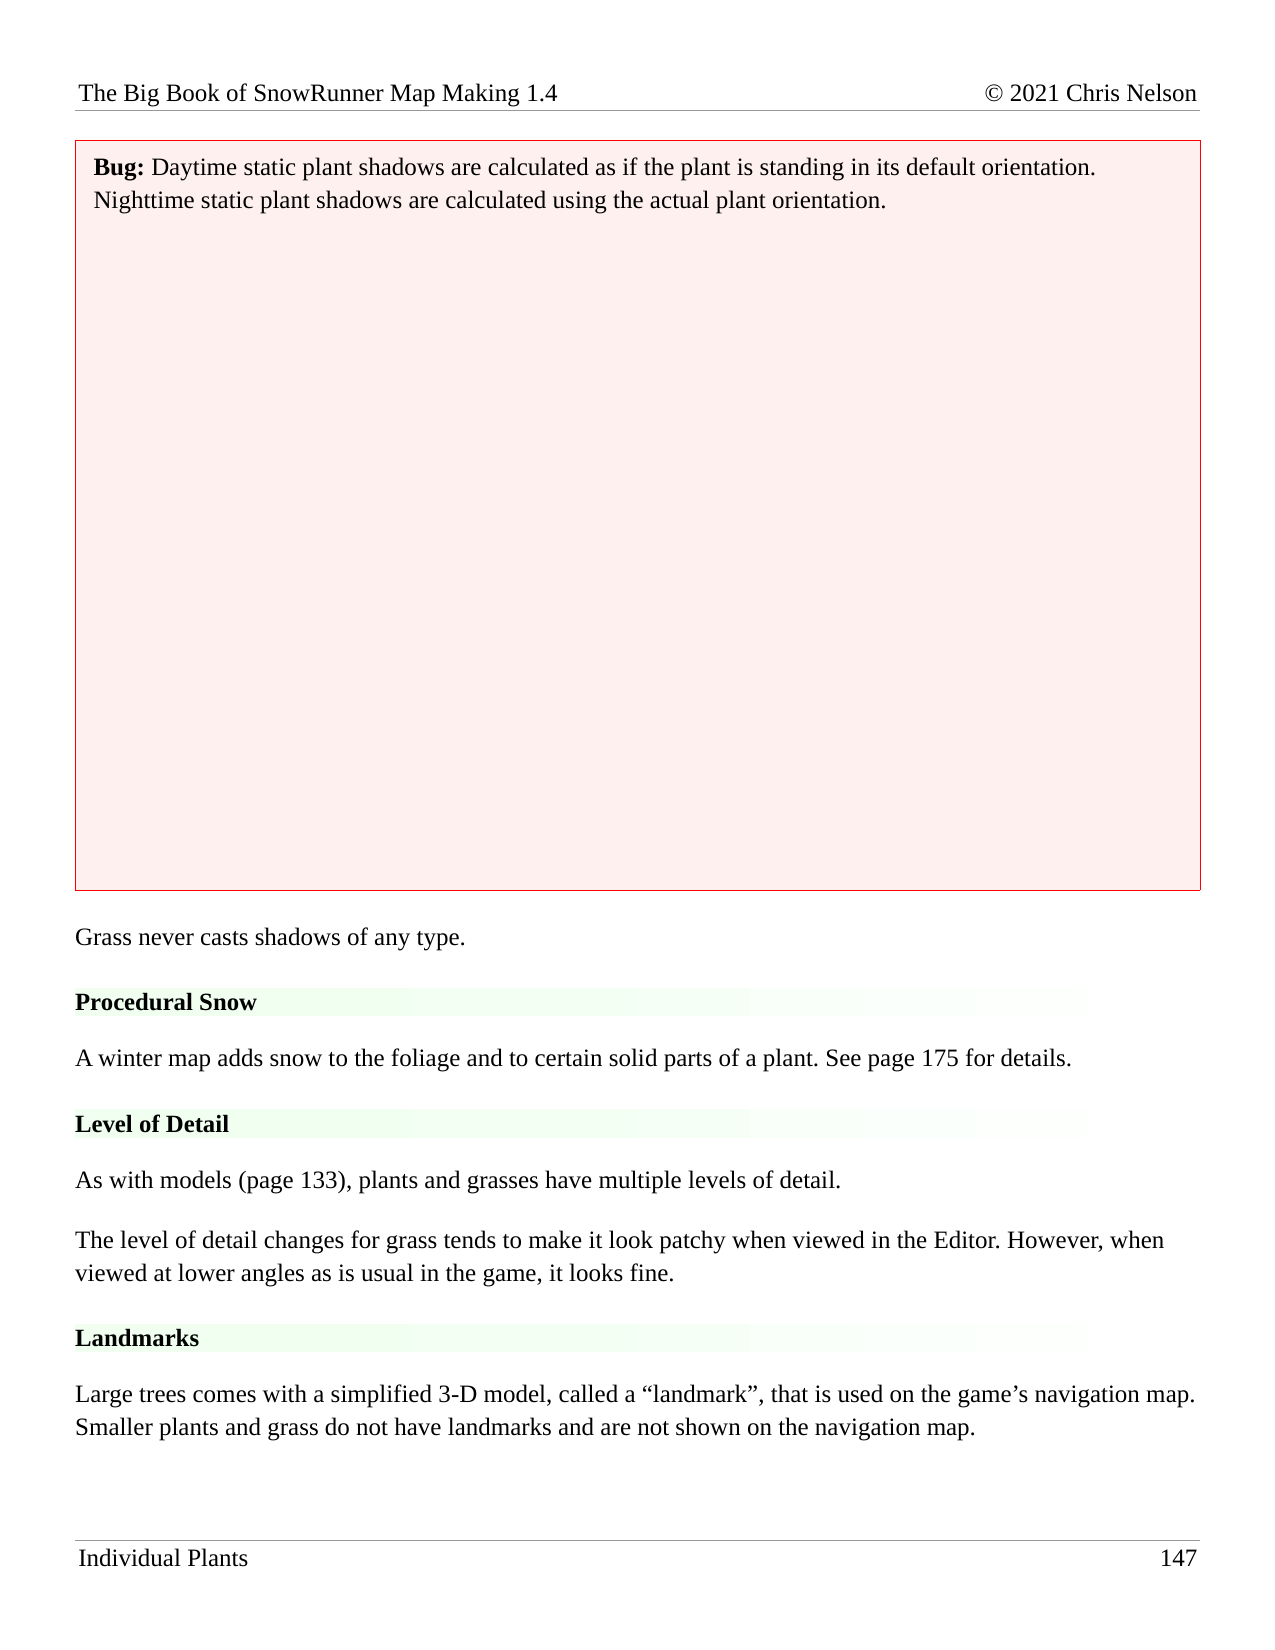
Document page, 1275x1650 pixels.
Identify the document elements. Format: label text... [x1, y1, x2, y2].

list Daytime static plant shadows are calculated as if the plant is standing in its default orientation. Nighttime static plant shadows are calculated using the actual plant orientation. [76, 141, 1200, 214]
text Large trees comes with a simplified 3‑D model, called a “landmark”, that is used on the game’s navigation map. Smaller plants and grass do not have landmarks and are not shown on the navigation map. [75, 1379, 1200, 1441]
text A winter map adds snow to the foliage and to certain solid parts of a plant. See page 175 for details. [75, 1043, 1200, 1072]
text As with models (page 133), plants and grasses have multiple levels of detail. [75, 1165, 1200, 1193]
subtitle Landmarks [75, 1324, 1200, 1352]
text The level of detail changes for grass tends to make it look patchy when viewed in the Editor. However, when viewed at lower angles as is usual in the game, it looks fine. [75, 1225, 1200, 1286]
subtitle Level of Detail [75, 1109, 1200, 1138]
text Grass never casts shadows of any type. [75, 922, 1200, 950]
subtitle Procedural Snow [75, 988, 1200, 1016]
